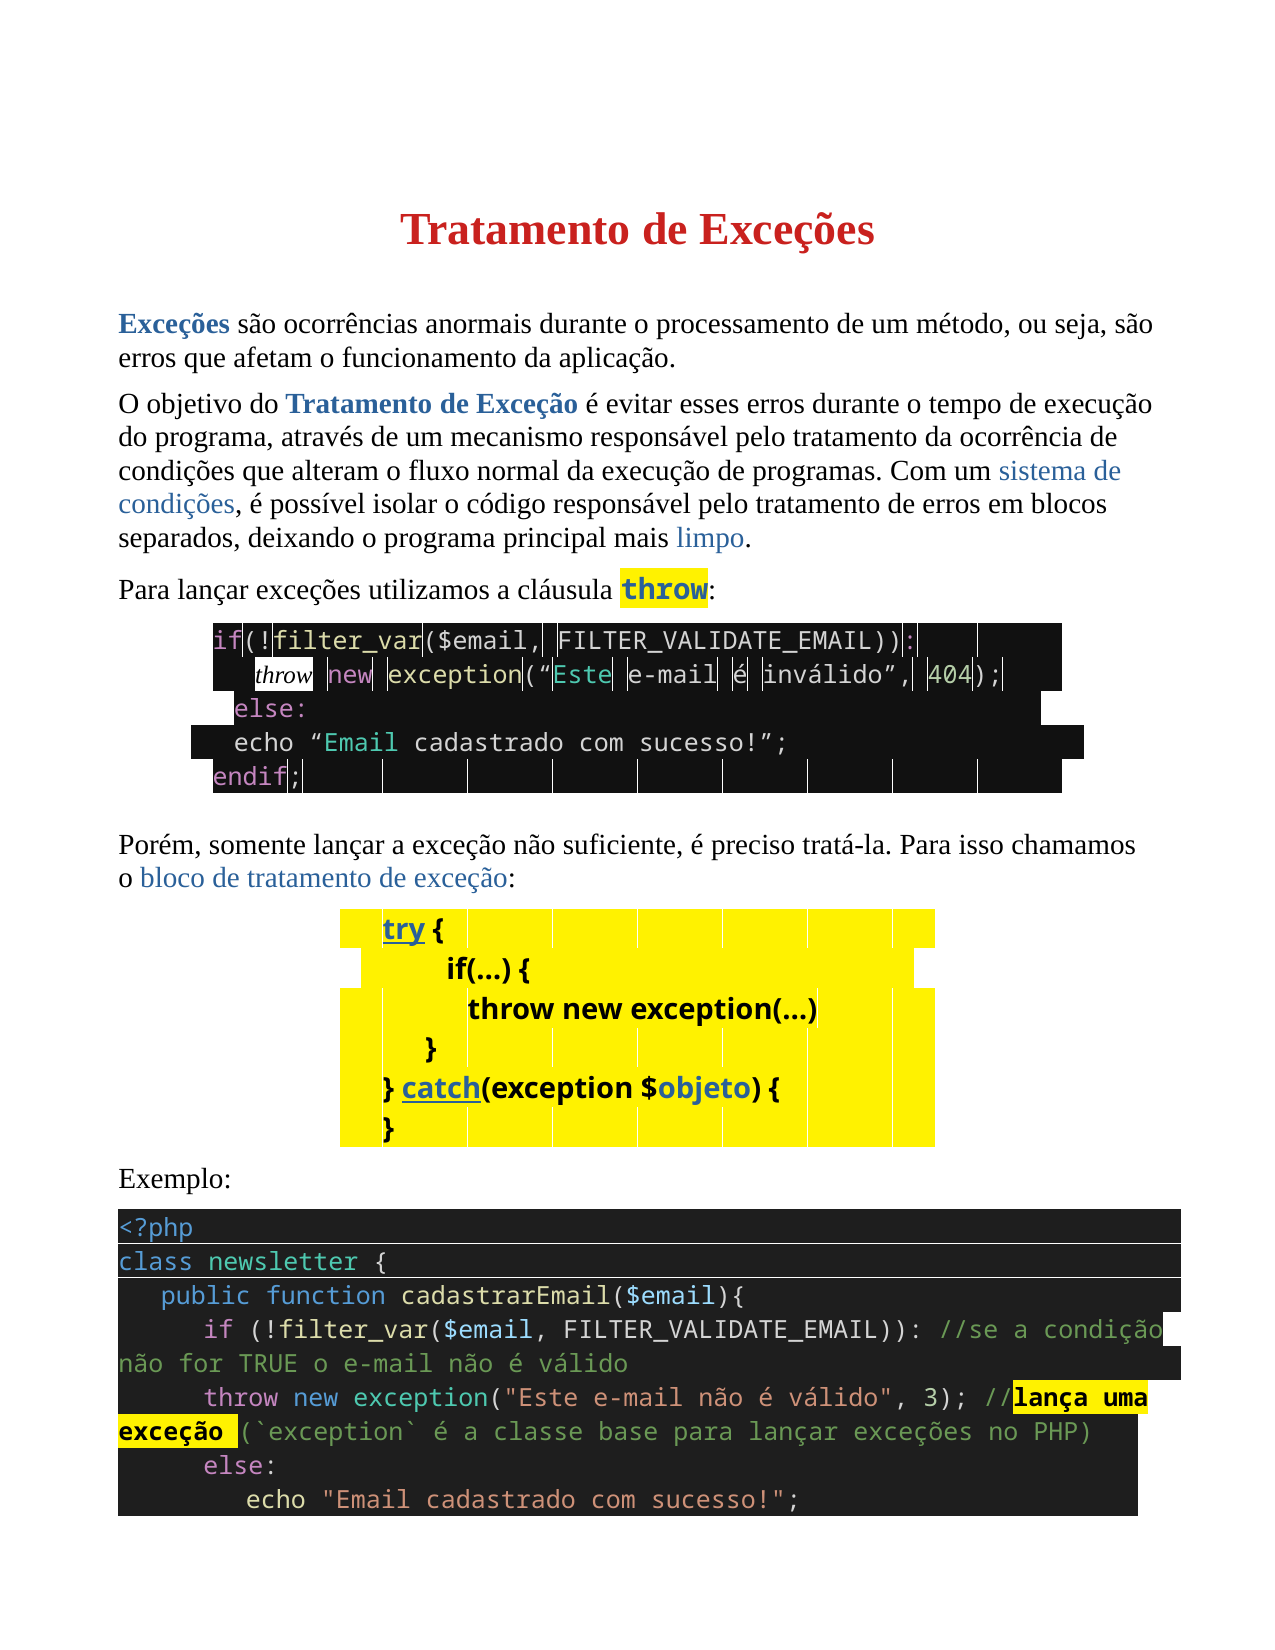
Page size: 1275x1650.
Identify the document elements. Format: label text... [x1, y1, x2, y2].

subtitle Tratamento de Exceções [118, 201, 1157, 254]
text if(!filter_var($email, FILTER_VALIDATE_EMAIL)): [118, 622, 1157, 657]
text throw new exception("Este e-mail não é válido", 3); //lança uma exceção (`exception` é a classe base para lançar exceções no PHP) else: echo "Email cadastrado com sucesso!"; [118, 1380, 1181, 1516]
text public function cadastrarEmail($email){ [118, 1277, 1157, 1312]
text Para lançar exceções utilizamos a cláusula throw: [118, 568, 1157, 608]
subtitle Exceções são ocorrências anormais durante o processamento de um método, ou seja, são erros que afetam o funcionamento da aplicação. [118, 273, 1157, 373]
text class newsletter { [118, 1243, 1157, 1277]
text Exemplo: [118, 1161, 1157, 1195]
text throw new exception(“Este e-mail é inválido”, 404); [118, 657, 1157, 691]
text else: echo “Email cadastrado com sucesso!”; endif; [118, 691, 1157, 793]
text if (!filter_var($email, FILTER_VALIDATE_EMAIL)): //se a condição não for TRUE o e-mail não é válido [118, 1312, 1228, 1380]
text <?php [118, 1209, 1157, 1243]
text Porém, somente lançar a exceção não suficiente, é preciso tratá-la. Para isso chamamos o bloco de tratamento de exceção: [118, 827, 1157, 894]
text O objetivo do Tratamento de Exceção é evitar esses erros durante o tempo de execução do programa, através de um mecanismo responsável pelo tratamento da ocorrência de condições que alteram o fluxo normal da execução de programas. Com um sistema de condições, é possível isolar o código responsável pelo tratamento de erros em blocos separados, deixando o programa principal mais limpo. [118, 386, 1157, 554]
text try { if(…) { throw new exception(…) } } catch(exception $objeto) { } [118, 908, 1157, 1147]
